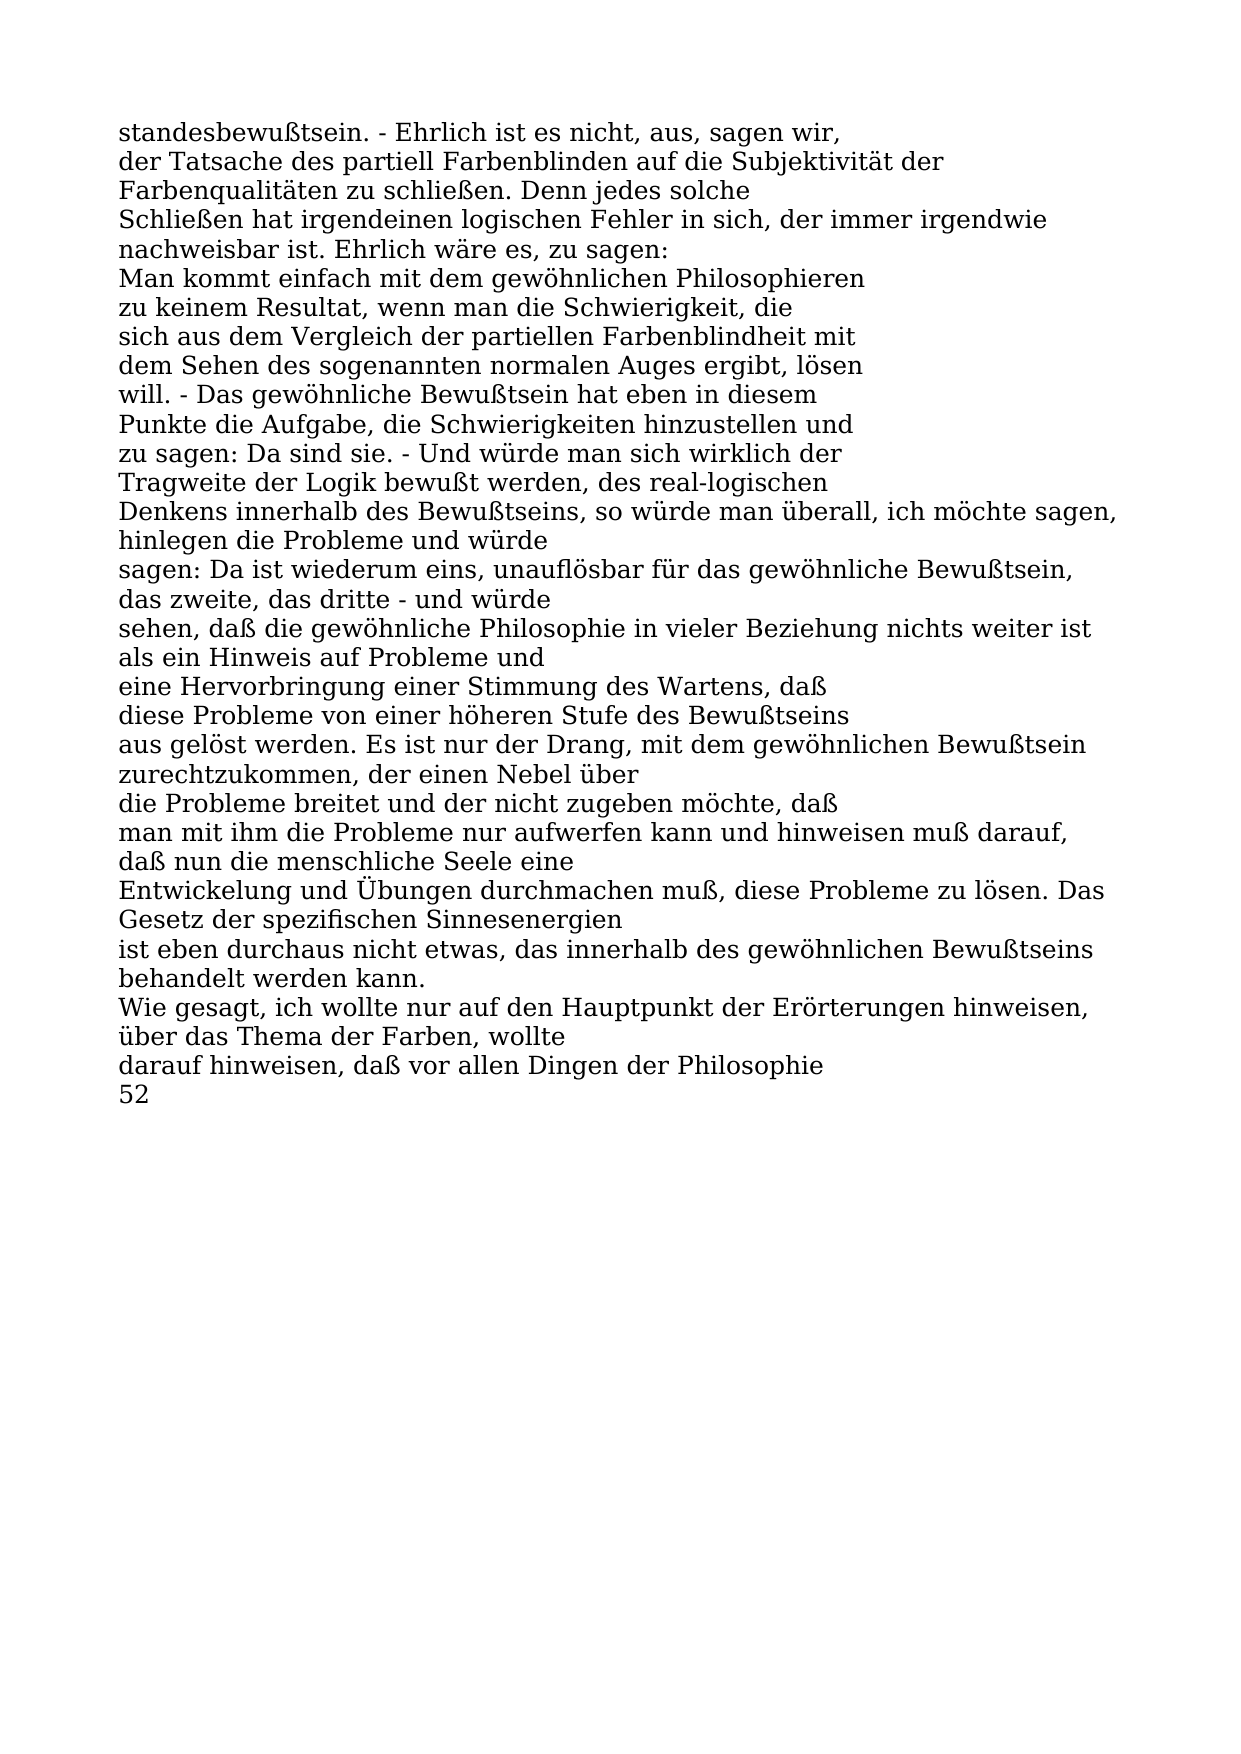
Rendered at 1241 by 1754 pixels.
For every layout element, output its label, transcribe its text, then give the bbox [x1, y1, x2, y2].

text Schließen hat irgendeinen logischen Fehler in sich, der immer irgendwie nachweisbar ist. Ehrlich wäre es, zu sagen: [118, 206, 1122, 264]
text sich aus dem Vergleich der partiellen Farbenblindheit mit [118, 322, 1122, 351]
text Man kommt einfach mit dem gewöhnlichen Philosophieren [118, 264, 1122, 293]
text zu sagen: Da sind sie. - Und würde man sich wirklich der [118, 439, 1122, 468]
text ist eben durchaus nicht etwas, das innerhalb des gewöhnlichen Bewußtseins behandelt werden kann. [118, 935, 1122, 993]
text eine Hervorbringung einer Stimmung des Wartens, daß [118, 672, 1122, 701]
text zu keinem Resultat, wenn man die Schwierigkeit, die [118, 293, 1122, 322]
text der Tatsache des partiell Farbenblinden auf die Subjektivität der Farbenqualitäten zu schließen. Denn jedes solche [118, 147, 1122, 206]
text dem Sehen des sogenannten normalen Auges ergibt, lösen [118, 351, 1122, 381]
text Entwickelung und Übungen durchmachen muß, diese Probleme zu lösen. Das Gesetz der spezifischen Sinnesenergien [118, 876, 1122, 935]
text standesbewußtsein. - Ehrlich ist es nicht, aus, sagen wir, [118, 118, 1122, 147]
text sehen, daß die gewöhnliche Philosophie in vieler Beziehung nichts weiter ist als ein Hinweis auf Probleme und [118, 614, 1122, 672]
text Wie gesagt, ich wollte nur auf den Hauptpunkt der Erörterungen hinweisen, über das Thema der Farben, wollte [118, 993, 1122, 1051]
text Tragweite der Logik bewußt werden, des real-logischen [118, 468, 1122, 497]
text sagen: Da ist wiederum eins, unauflösbar für das gewöhnliche Bewußtsein, das zweite, das dritte - und würde [118, 556, 1122, 614]
text 52 [118, 1081, 1122, 1110]
text Denkens innerhalb des Bewußtseins, so würde man überall, ich möchte sagen, hinlegen die Probleme und würde [118, 497, 1122, 556]
text diese Probleme von einer höheren Stufe des Bewußtseins [118, 701, 1122, 731]
text man mit ihm die Probleme nur aufwerfen kann und hinweisen muß darauf, daß nun die menschliche Seele eine [118, 818, 1122, 876]
text aus gelöst werden. Es ist nur der Drang, mit dem gewöhnlichen Bewußtsein zurechtzukommen, der einen Nebel über [118, 731, 1122, 789]
text die Probleme breitet und der nicht zugeben möchte, daß [118, 789, 1122, 818]
text will. - Das gewöhnliche Bewußtsein hat eben in diesem [118, 381, 1122, 410]
text Punkte die Aufgabe, die Schwierigkeiten hinzustellen und [118, 410, 1122, 439]
text darauf hinweisen, daß vor allen Dingen der Philosophie [118, 1051, 1122, 1081]
